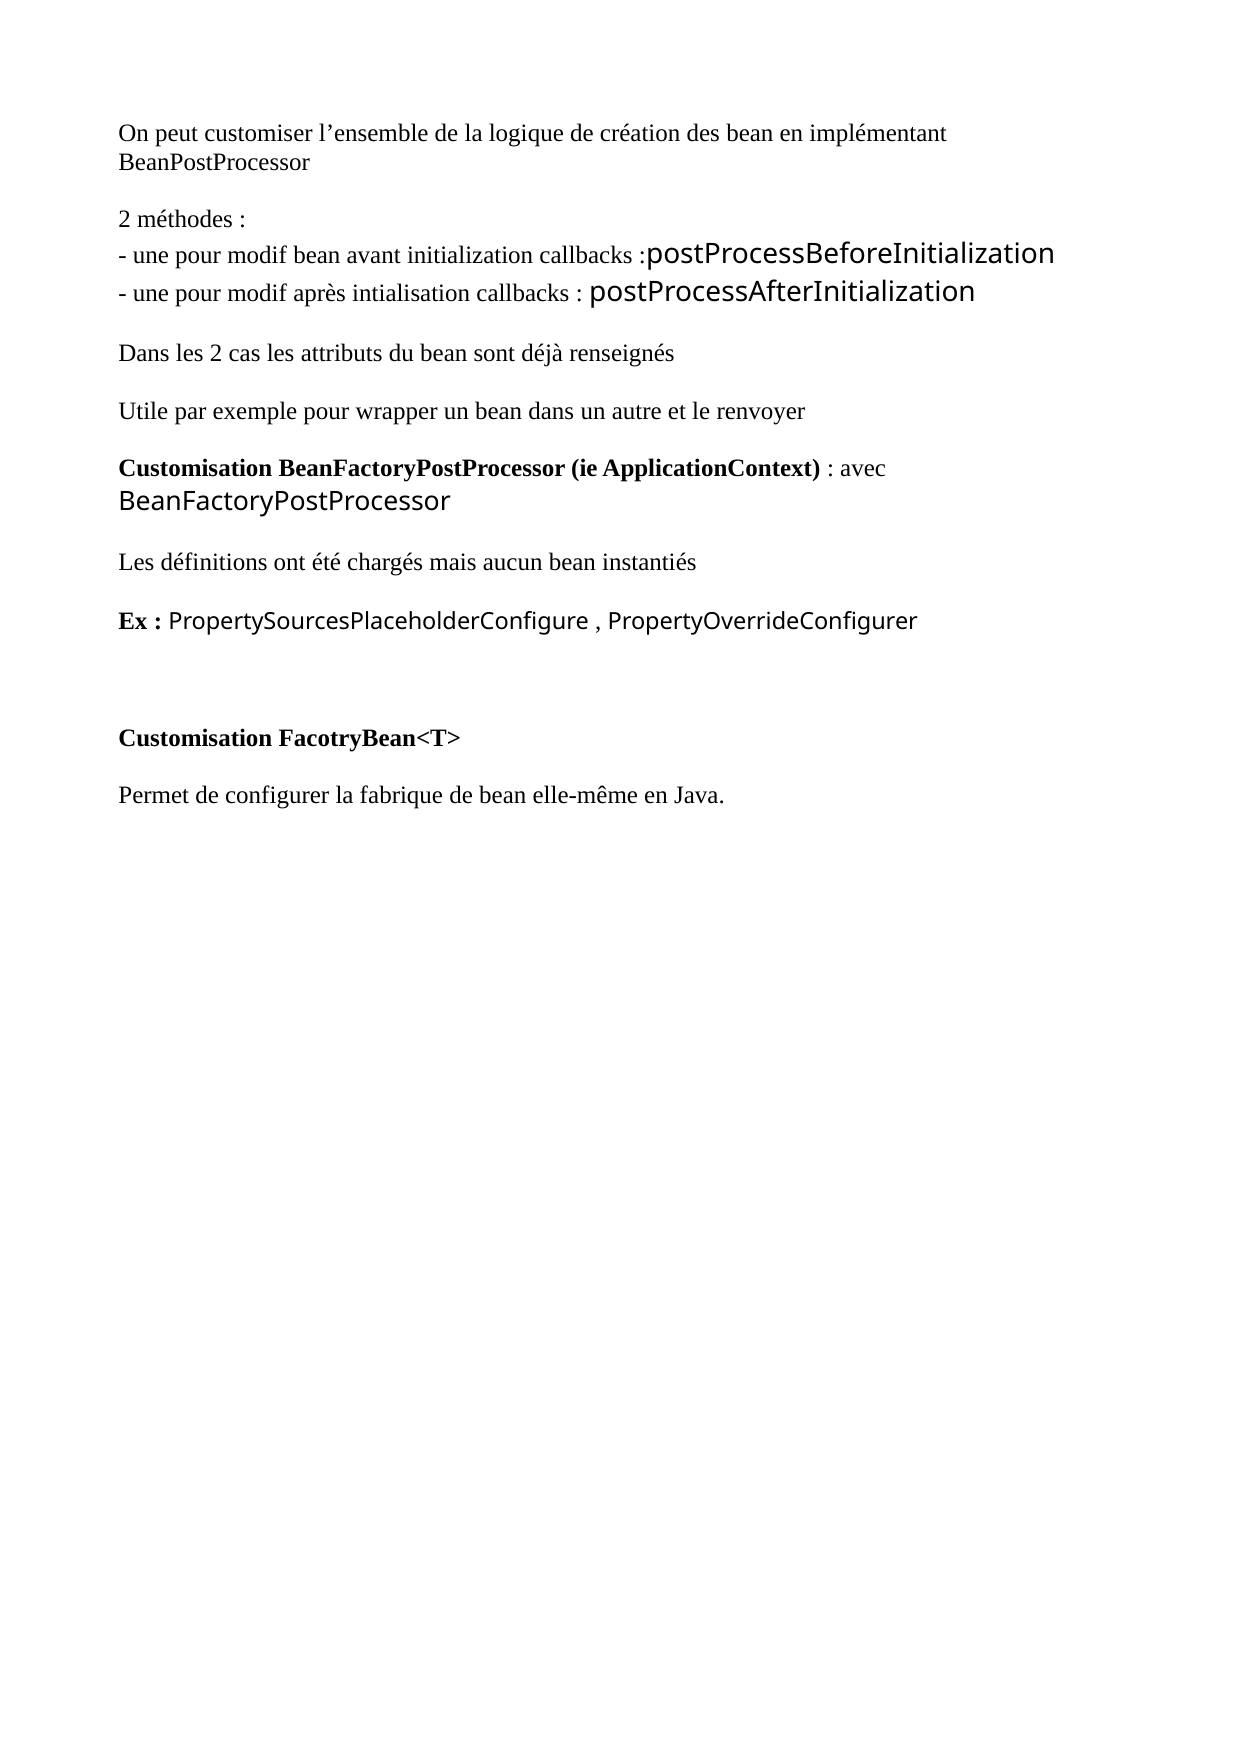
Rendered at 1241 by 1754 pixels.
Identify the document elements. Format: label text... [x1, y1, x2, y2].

text - une pour modif après intialisation callbacks : postProcessAfterInitialization [118, 271, 1122, 310]
text Dans les 2 cas les attributs du bean sont déjà renseignés [118, 338, 1122, 367]
text Les définitions ont été chargés mais aucun bean instantiés [118, 547, 1122, 576]
text Ex : PropertySourcesPlaceholderConfigure , PropertyOverrideConfigurer [118, 605, 1122, 637]
text On peut customiser l’ensemble de la logique de création des bean en implémentant BeanPostProcessor [118, 118, 1122, 176]
text Permet de configurer la fabrique de bean elle-même en Java. [118, 780, 1122, 809]
text Utile par exemple pour wrapper un bean dans un autre et le renvoyer [118, 396, 1122, 425]
text Customisation BeanFactoryPostProcessor (ie ApplicationContext) : avec BeanFactoryPostProcessor [118, 453, 1122, 518]
text 2 méthodes : [118, 204, 1122, 233]
text Customisation FacotryBean<T> [118, 723, 1122, 752]
text - une pour modif bean avant initialization callbacks :postProcessBeforeInitialization [118, 233, 1122, 271]
